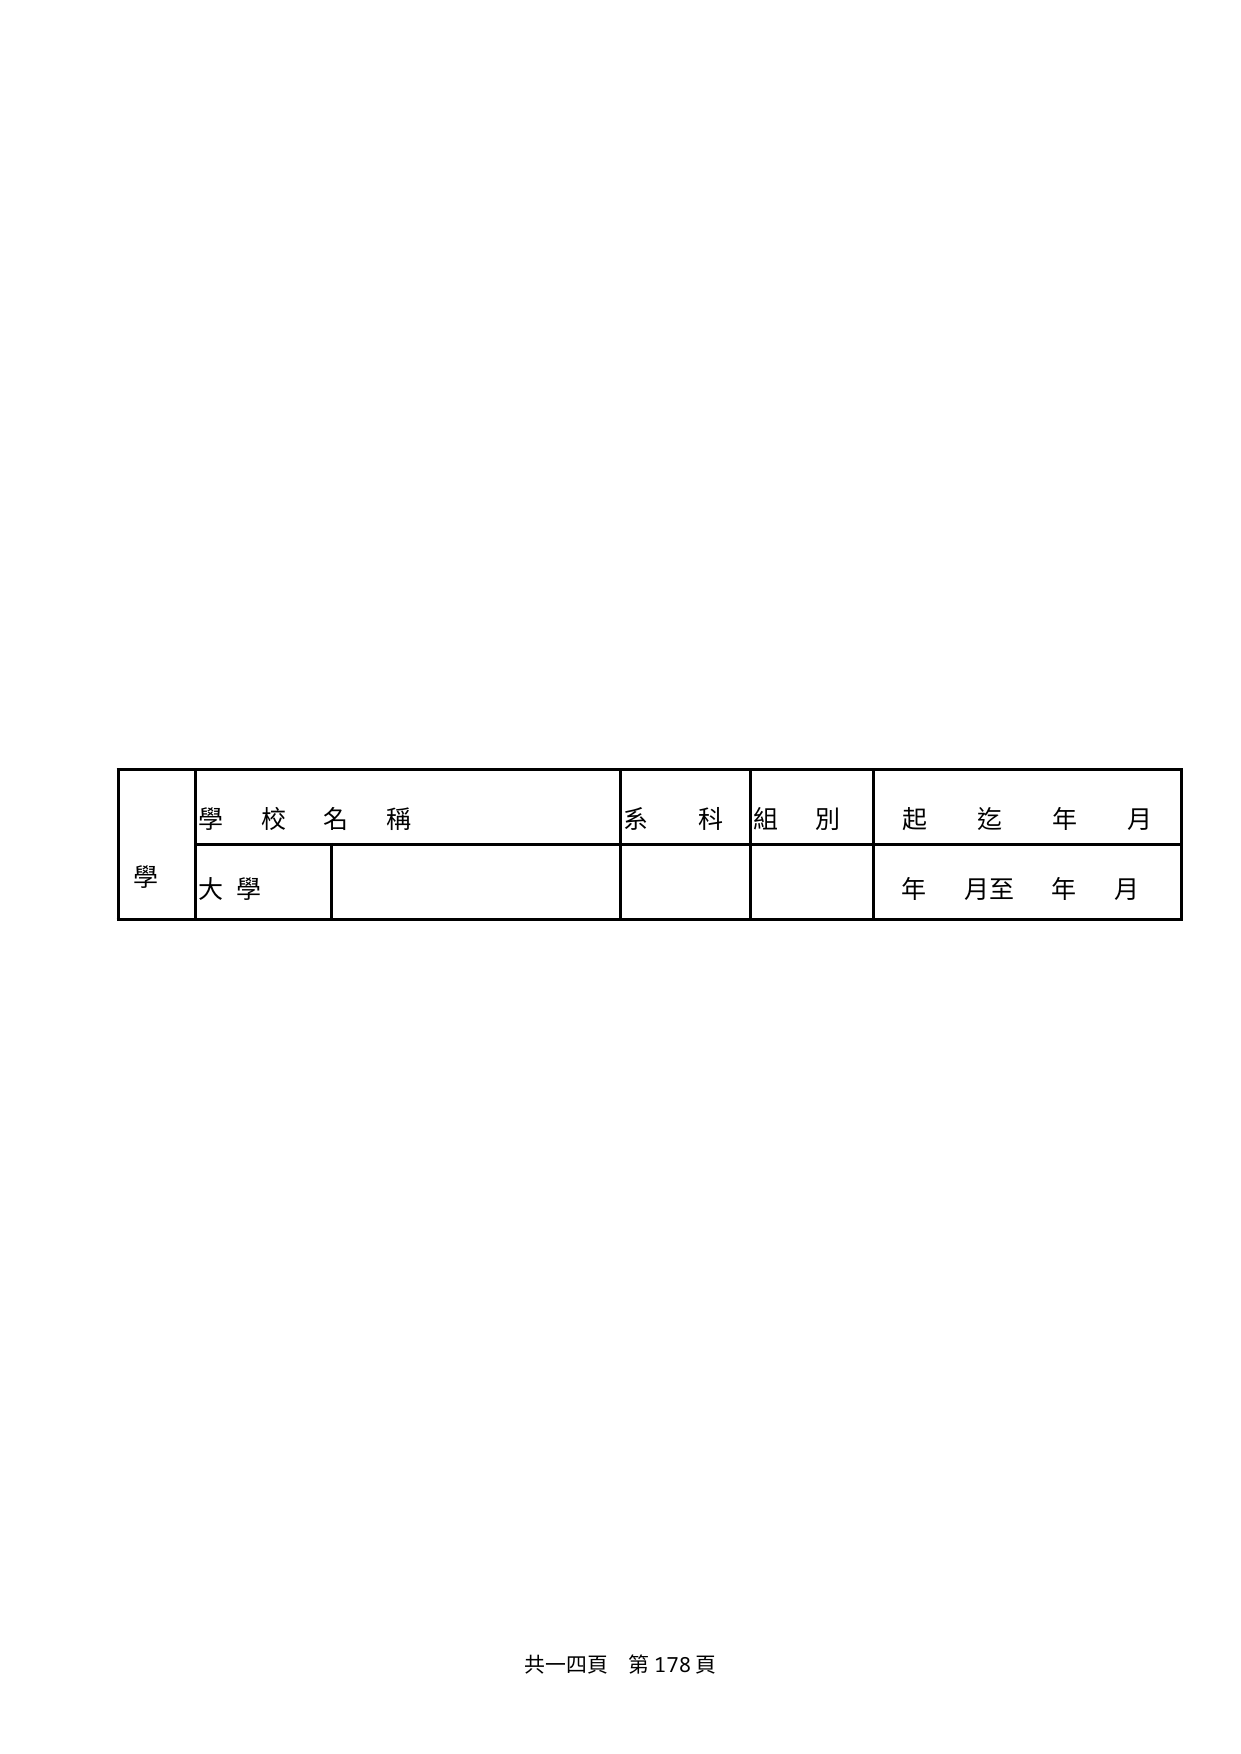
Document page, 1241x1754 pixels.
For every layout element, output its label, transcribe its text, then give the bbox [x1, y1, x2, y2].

table_cell 起 迄 年 月 [875, 771, 1180, 843]
table_cell 學 校 名 稱 [197, 771, 619, 843]
table_cell 大 學 [197, 846, 330, 918]
table_cell 組 別 [752, 771, 872, 843]
table_cell [752, 846, 872, 918]
table_cell 年 月至 年 月 [875, 846, 1180, 918]
table_cell 系 科 [622, 771, 749, 843]
table_cell [622, 846, 749, 918]
table_cell [333, 846, 619, 918]
table_cell 學 歷 [120, 771, 194, 918]
